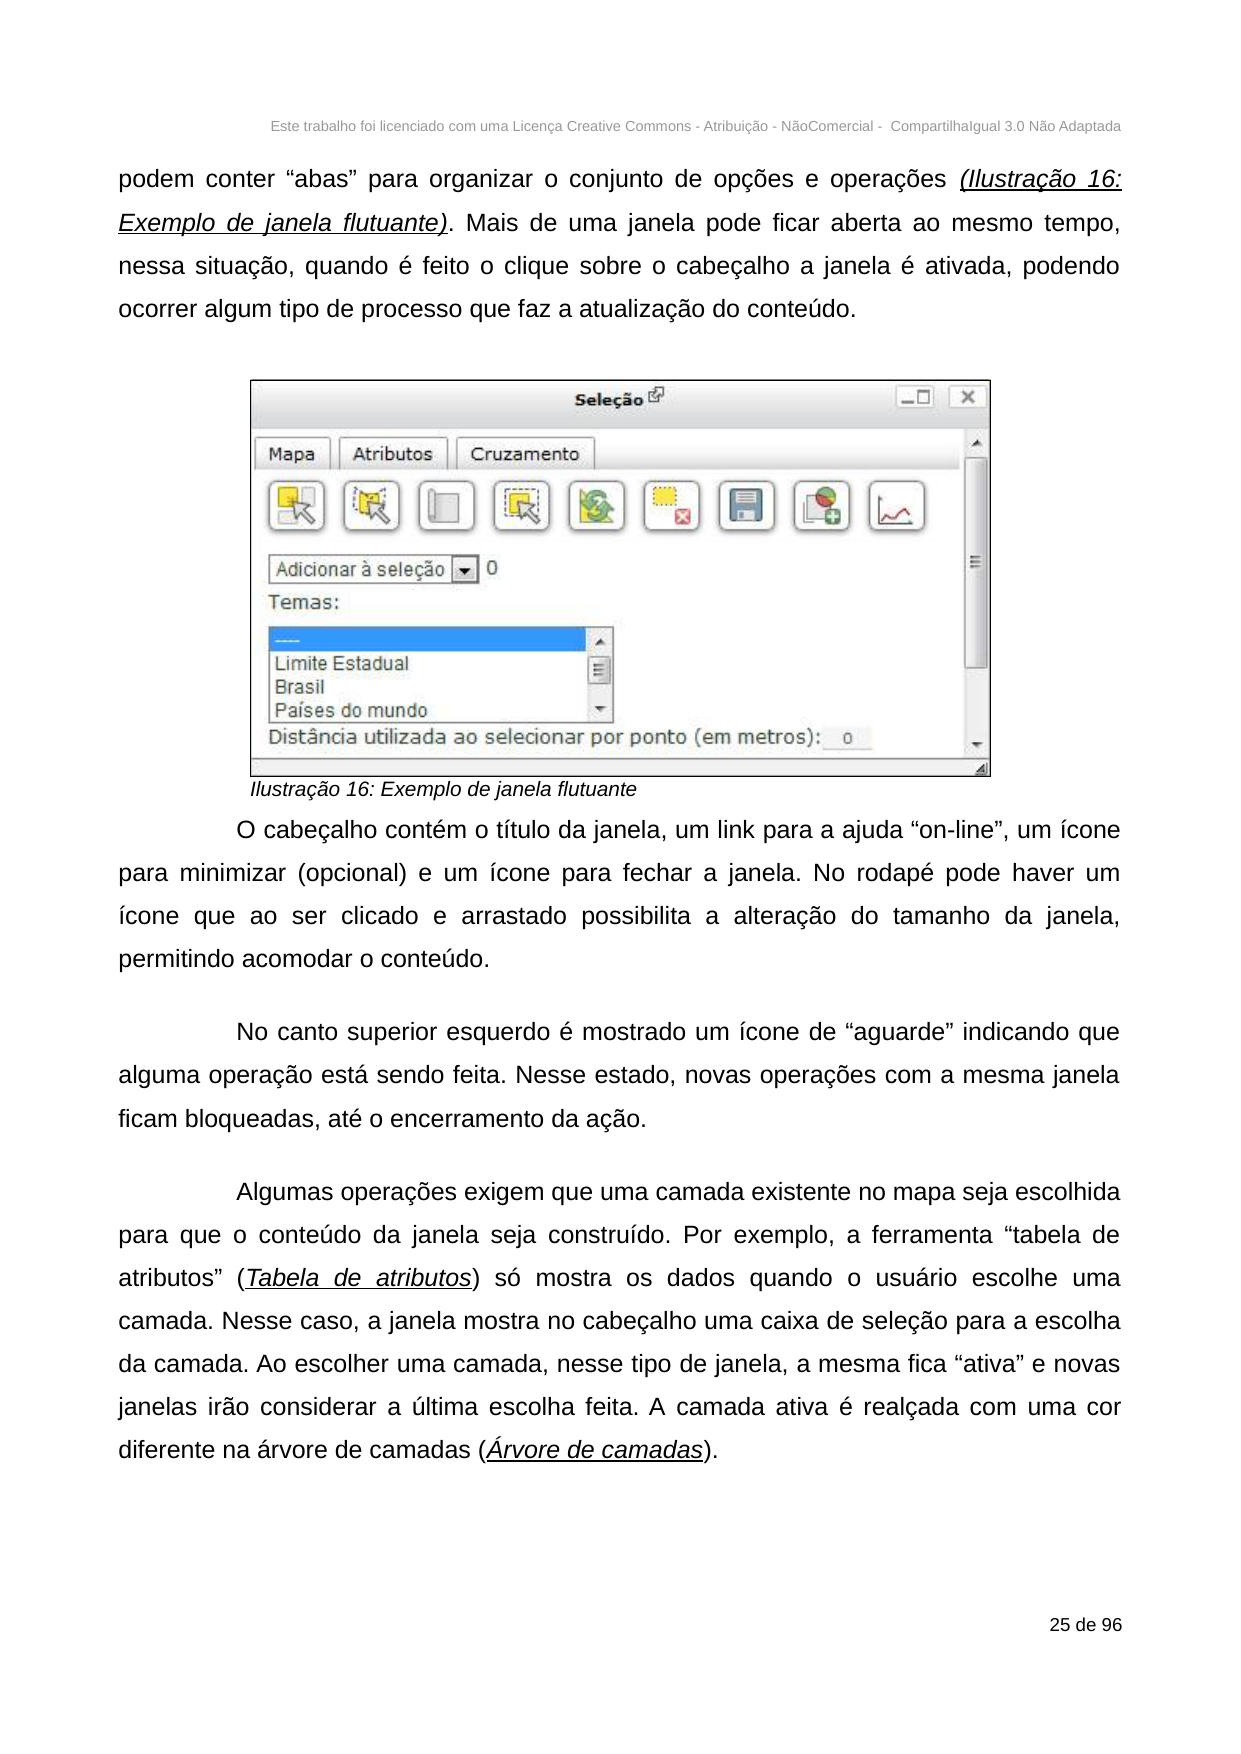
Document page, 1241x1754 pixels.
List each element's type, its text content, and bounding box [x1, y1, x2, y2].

text Ilustração 16: Exemplo de janela flutuante [250, 777, 990, 800]
text podem conter “abas” para organizar o conjunto de opções e operações (Ilustração 16: Exemplo de janela flutuante). Mais de uma janela pode ficar aberta ao mesmo tempo, nessa situação, quando é feito o clique sobre o cabeçalho a janela é ativada, podendo ocorrer algum tipo de processo que faz a atualização do conteúdo. [118, 164, 1122, 322]
picture [251, 381, 990, 776]
text No canto superior esquerdo é mostrado um ícone de “aguarde” indicando que alguma operação está sendo feita. Nesse estado, novas operações com a mesma janela ficam bloqueadas, até o encerramento da ação. [118, 1017, 1122, 1132]
text Algumas operações exigem que uma camada existente no mapa seja escolhida para que o conteúdo da janela seja construído. Por exemplo, a ferramenta “tabela de atributos” (Tabela de atributos) só mostra os dados quando o usuário escolhe uma camada. Nesse caso, a janela mostra no cabeçalho uma caixa de seleção para a escolha da camada. Ao escolher uma camada, nesse tipo de janela, a mesma fica “ativa” e novas janelas irão considerar a última escolha feita. A camada ativa é realçada com uma cor diferente na árvore de camadas (Árvore de camadas). [118, 1177, 1122, 1464]
text O cabeçalho contém o título da janela, um link para a ajuda “on-line”, um ícone para minimizar (opcional) e um ícone para fechar a janela. No rodapé pode haver um ícone que ao ser clicado e arrastado possibilita a alteração do tamanho da janela, permitindo acomodar o conteúdo. [118, 367, 1122, 973]
